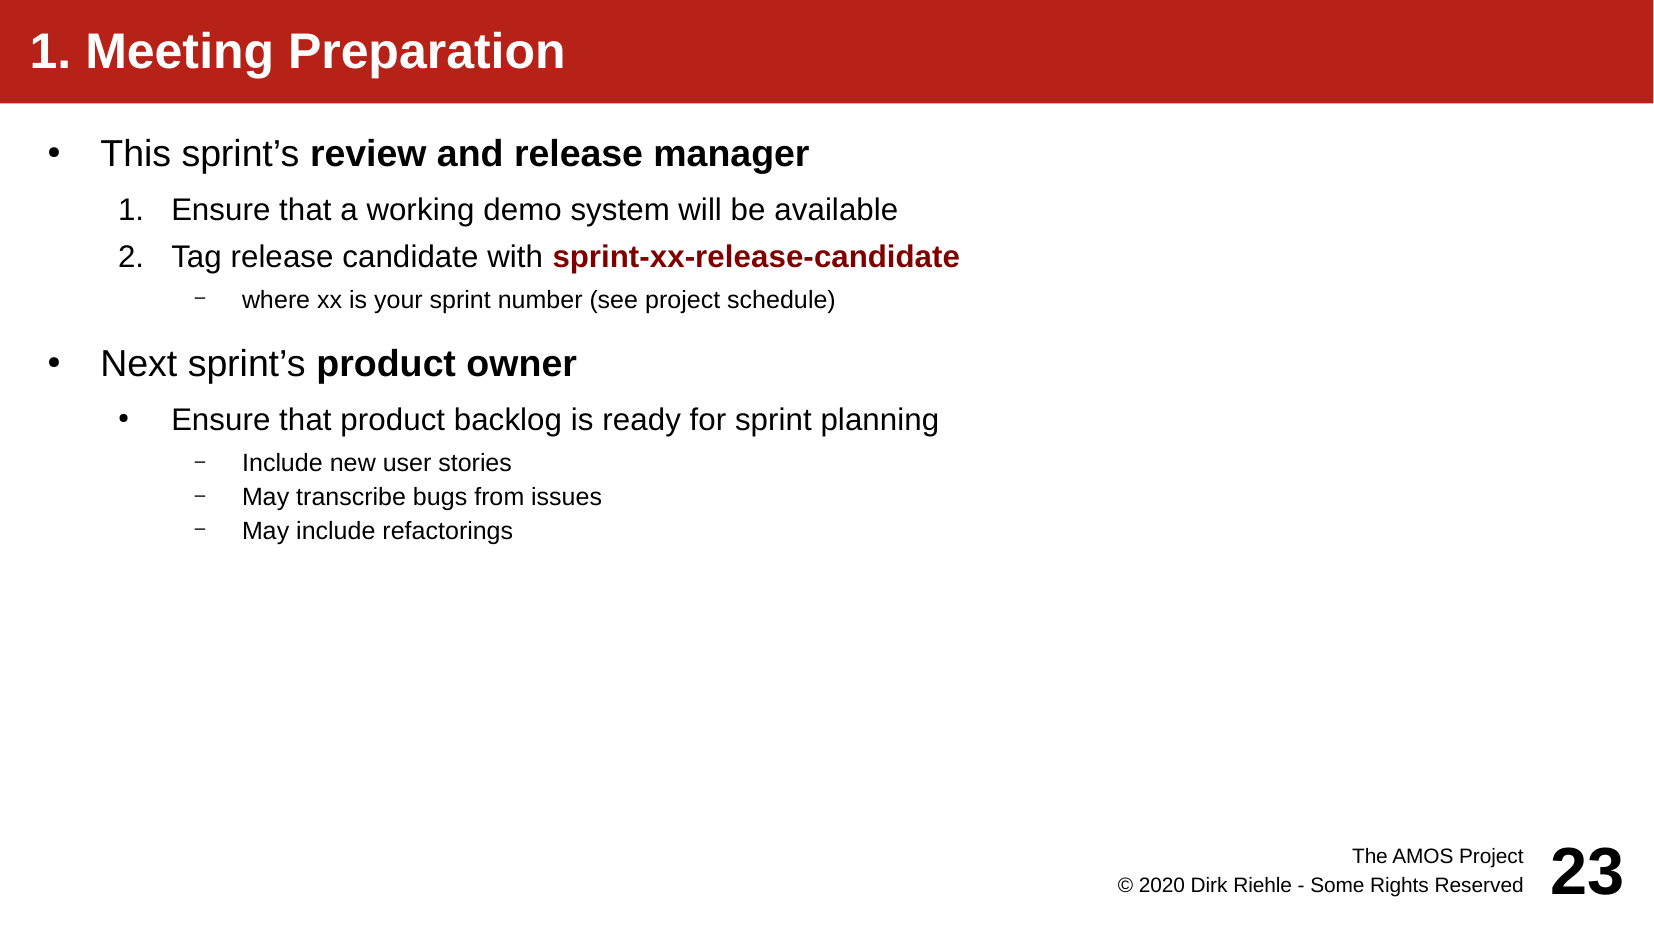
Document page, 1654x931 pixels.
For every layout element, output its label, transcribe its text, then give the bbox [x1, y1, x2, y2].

title 1. Meeting Preparation [0, 0, 1654, 104]
list This sprint’s review and release manager Ensure that a working demo system will be available Tag release candidate with sprint-xx-release-candidate where xx is your sprint number (see project schedule) Next sprint’s product owner Ensure that product backlog is ready for sprint planning Include new user stories May transcribe bugs from issues May include refactorings [29, 132, 1625, 798]
